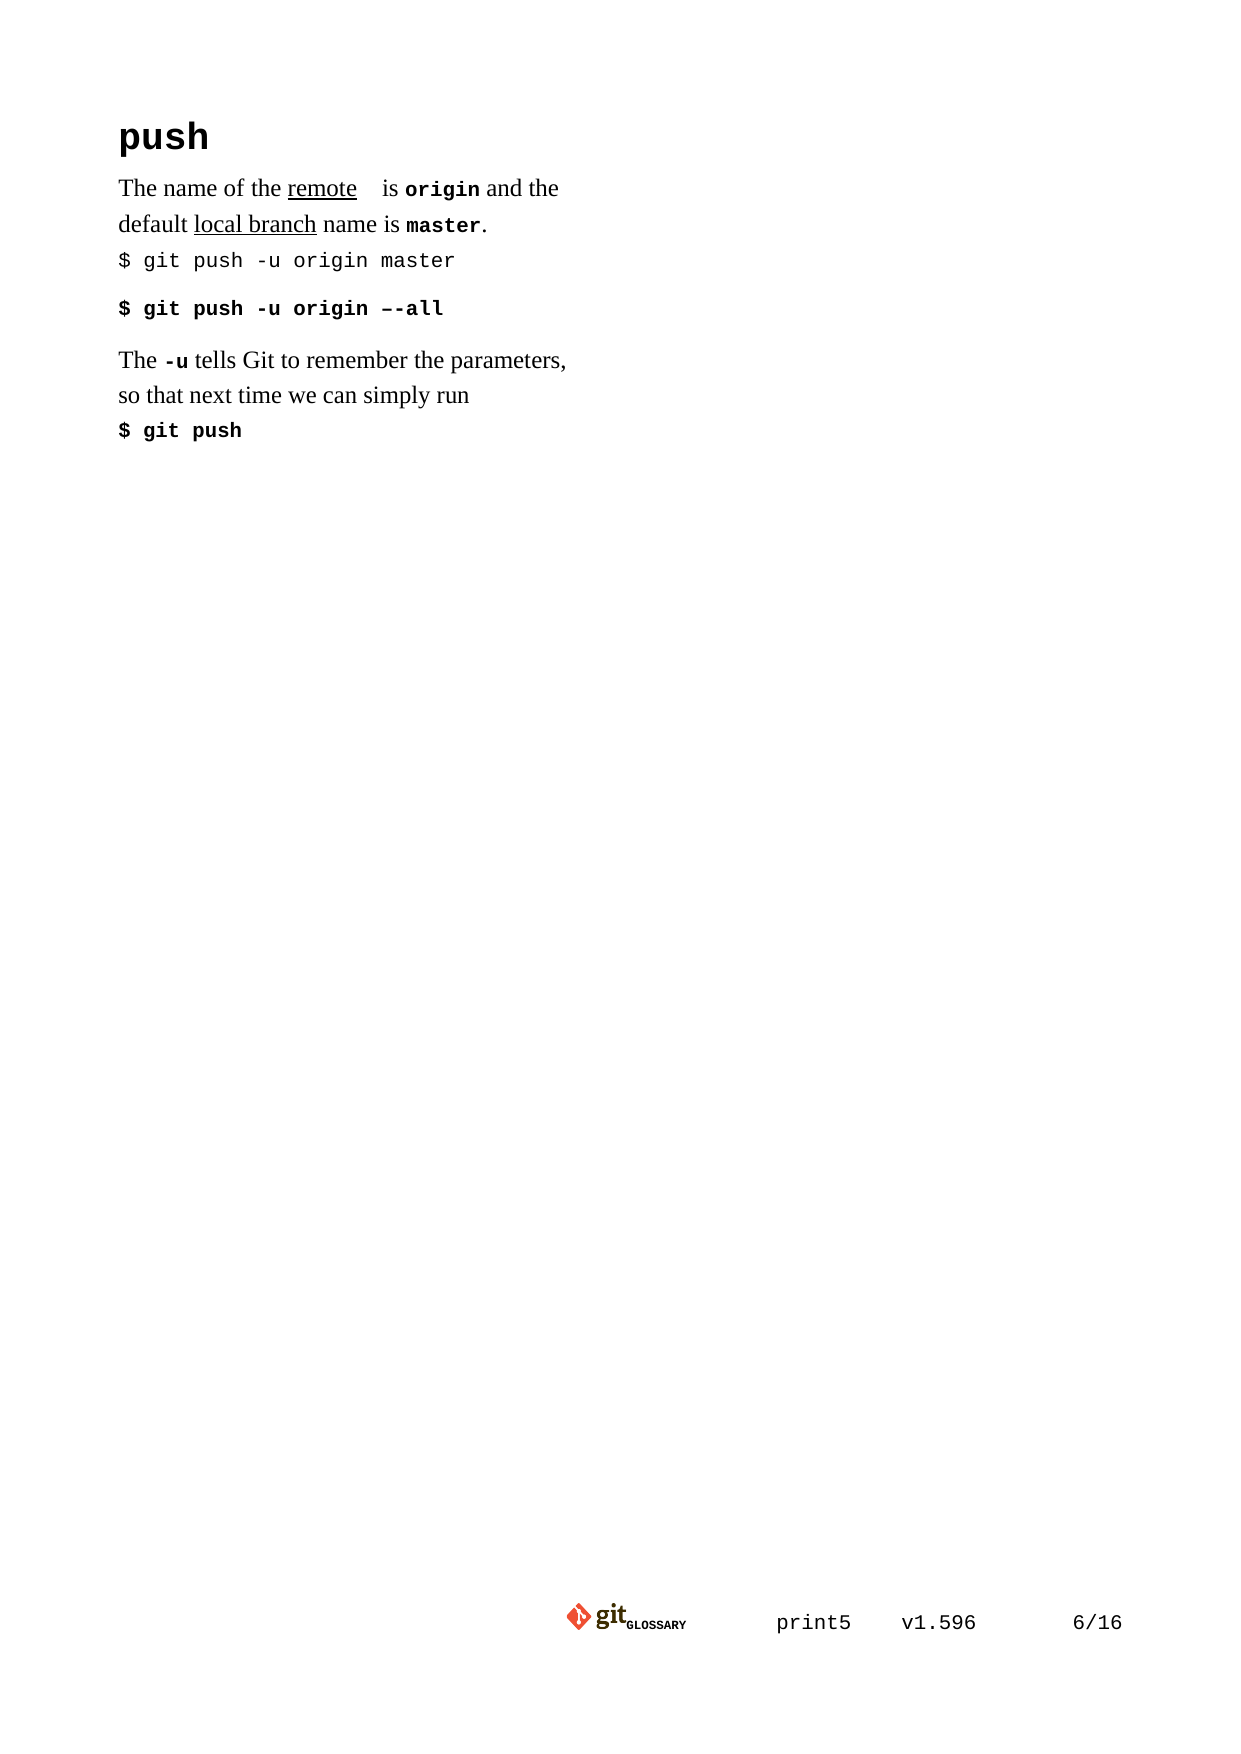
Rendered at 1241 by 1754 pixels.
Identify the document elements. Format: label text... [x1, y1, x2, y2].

subtitle push [118, 118, 591, 161]
text $ git push [118, 421, 591, 444]
text The name of the remote is origin and the default local branch name is master. [118, 173, 591, 238]
text $ git push -u origin master [118, 250, 591, 274]
text $ git push -u origin –-all [118, 297, 591, 321]
text The -u tells Git to remember the parameters, so that next time we can simply run [118, 345, 591, 409]
picture [566, 1603, 627, 1630]
